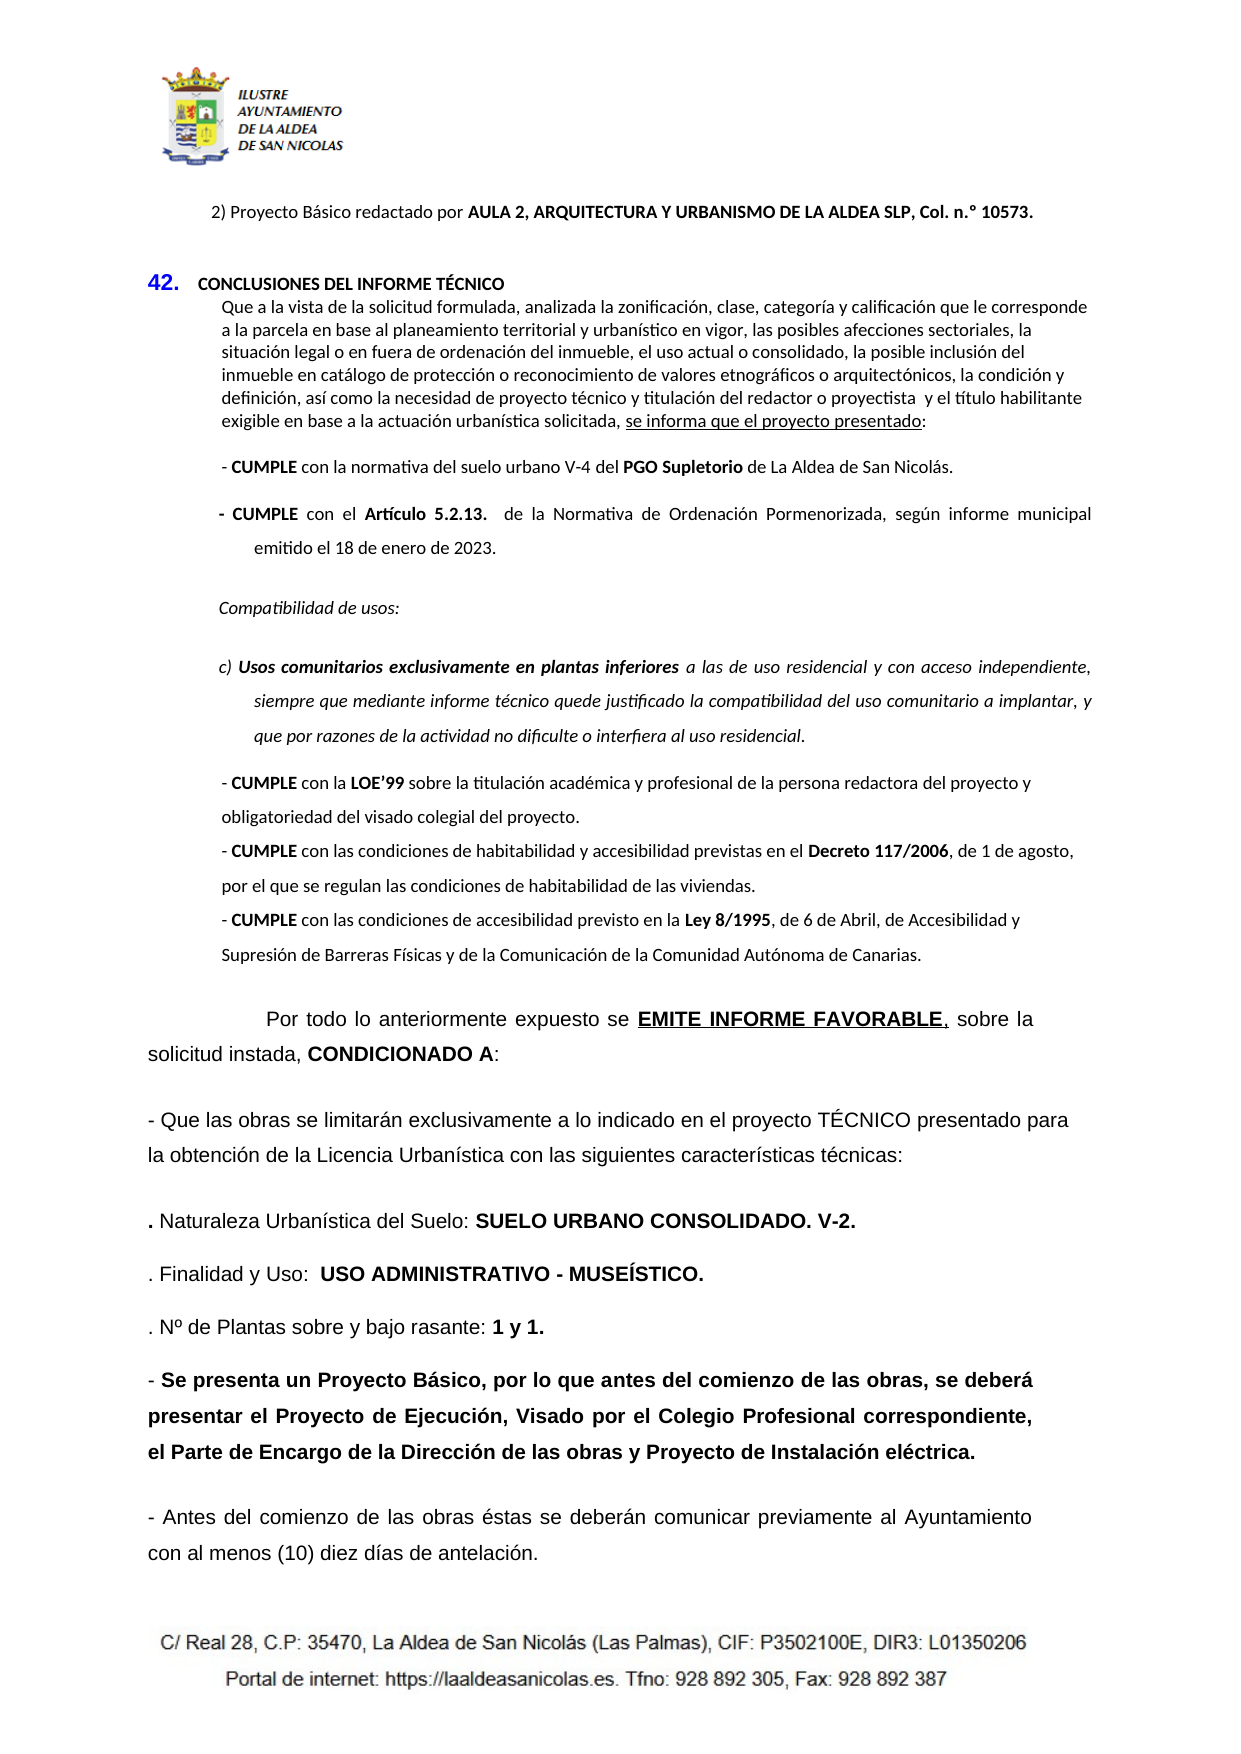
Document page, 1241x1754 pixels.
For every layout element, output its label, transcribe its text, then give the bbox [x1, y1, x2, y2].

subtitle - CUMPLE con el Artículo 5.2.13. de la Normativa de Ordenación Pormenorizada, según informe municipal emitido el 18 de enero de 2023. [218, 502, 1093, 559]
text - CUMPLE con la normativa del suelo urbano V-4 del PGO Supletorio de La Aldea de San Nicolás. [221, 455, 1093, 478]
subtitle Compatibilidad de usos: [218, 596, 1093, 619]
text 2) Proyecto Básico redactado por AULA 2, ARQUITECTURA Y URBANISMO DE LA ALDEA SLP, Col. n.º 10573. [207, 200, 1093, 223]
picture [148, 1626, 1034, 1695]
picture [148, 59, 359, 173]
text . Finalidad y Uso: USO ADMINISTRATIVO - MUSEÍSTICO. [148, 1262, 1071, 1286]
text Por todo lo anteriormente expuesto se EMITE INFORME FAVORABLE, sobre la solicitud instada, CONDICIONADO A: [148, 1006, 1033, 1066]
text Que a la vista de la solicitud formulada, analizada la zonificación, clase, categoría y calificación que le corresponde a la parcela en base al planeamiento territorial y urbanístico en vigor, las posibles afecciones sectoriales, la situación legal o en fuera de ordenación del inmueble, el uso actual o consolidado, la posible inclusión del inmueble en catálogo de protección o reconocimiento de valores etnográficos o arquitectónicos, la condición y definición, así como la necesidad de proyecto técnico y titulación del redactor o proyectista y el título habilitante exigible en base a la actuación urbanística solicitada, se informa que el proyecto presentado: [221, 295, 1093, 432]
text - CUMPLE con las condiciones de accesibilidad previsto en la Ley 8/1995, de 6 de Abril, de Accesibilidad y Supresión de Barreras Físicas y de la Comunicación de la Comunidad Autónoma de Canarias. [221, 908, 1093, 966]
text - CUMPLE con las condiciones de habitabilidad y accesibilidad previstas en el Decreto 117/2006, de 1 de agosto, por el que se regulan las condiciones de habitabilidad de las viviendas. [221, 840, 1093, 897]
text - Que las obras se limitarán exclusivamente a lo indicado en el proyecto TÉCNICO presentado para la obtención de la Licencia Urbanística con las siguientes características técnicas: [148, 1107, 1071, 1167]
subtitle c) Usos comunitarios exclusivamente en plantas inferiores a las de uso residencial y con acceso independiente, siempre que mediante informe técnico quede justificado la compatibilidad del uso comunitario a implantar, y que por razones de la actividad no dificulte o interfiera al uso residencial. [218, 655, 1093, 747]
text . Naturaleza Urbanística del Suelo: SUELO URBANO CONSOLIDADO. V-2. [148, 1208, 1071, 1232]
list CONCLUSIONES DEL INFORME TÉCNICO [148, 268, 1093, 295]
text . Nº de Plantas sobre y bajo rasante: 1 y 1. [148, 1315, 1071, 1339]
text - Se presenta un Proyecto Básico, por lo que antes del comienzo de las obras, se deberá presentar el Proyecto de Ejecución, Visado por el Colegio Profesional correspondiente, el Parte de Encargo de la Dirección de las obras y Proyecto de Instalación eléctrica. [148, 1368, 1033, 1464]
text - CUMPLE con la LOE’99 sobre la titulación académica y profesional de la persona redactora del proyecto y obligatoriedad del visado colegial del proyecto. [221, 771, 1093, 828]
text - Antes del comienzo de las obras éstas se deberán comunicar previamente al Ayuntamiento con al menos (10) diez días de antelación. [148, 1505, 1033, 1565]
